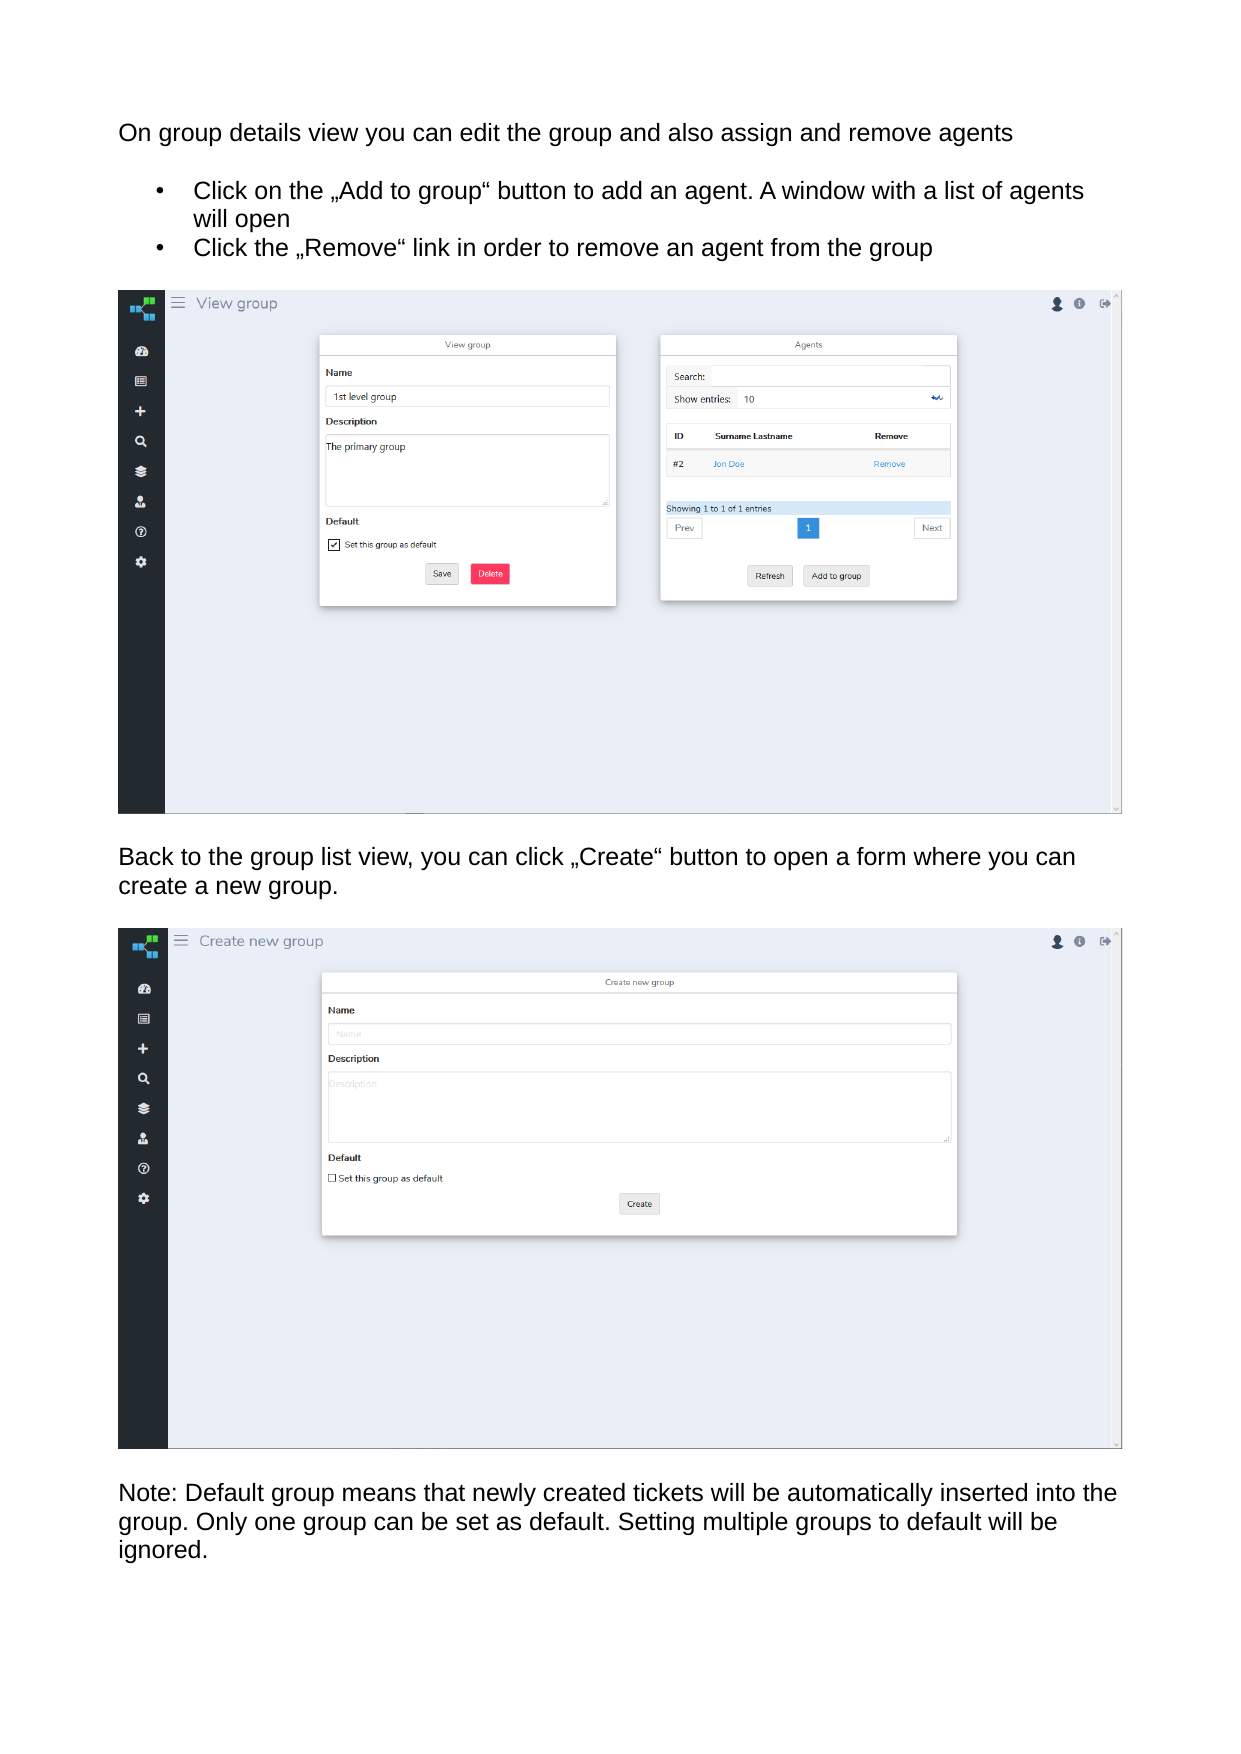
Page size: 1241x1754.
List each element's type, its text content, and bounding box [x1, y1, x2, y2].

picture [118, 290, 1123, 814]
list Click on the „Add to group“ button to add an agent. A window with a list of agents will open [156, 176, 1122, 233]
text On group details view you can edit the group and also assign and remove agents [118, 118, 1122, 147]
picture [118, 928, 1123, 1449]
list Click the „Remove“ link in order to remove an agent from the group [156, 233, 1122, 262]
text Note: Default group means that newly created tickets will be automatically inserted into the group. Only one group can be set as default. Setting multiple groups to default will be ignored. [118, 1478, 1122, 1564]
text Back to the group list view, you can click „Create“ button to open a form where you can create a new group. [118, 842, 1122, 899]
